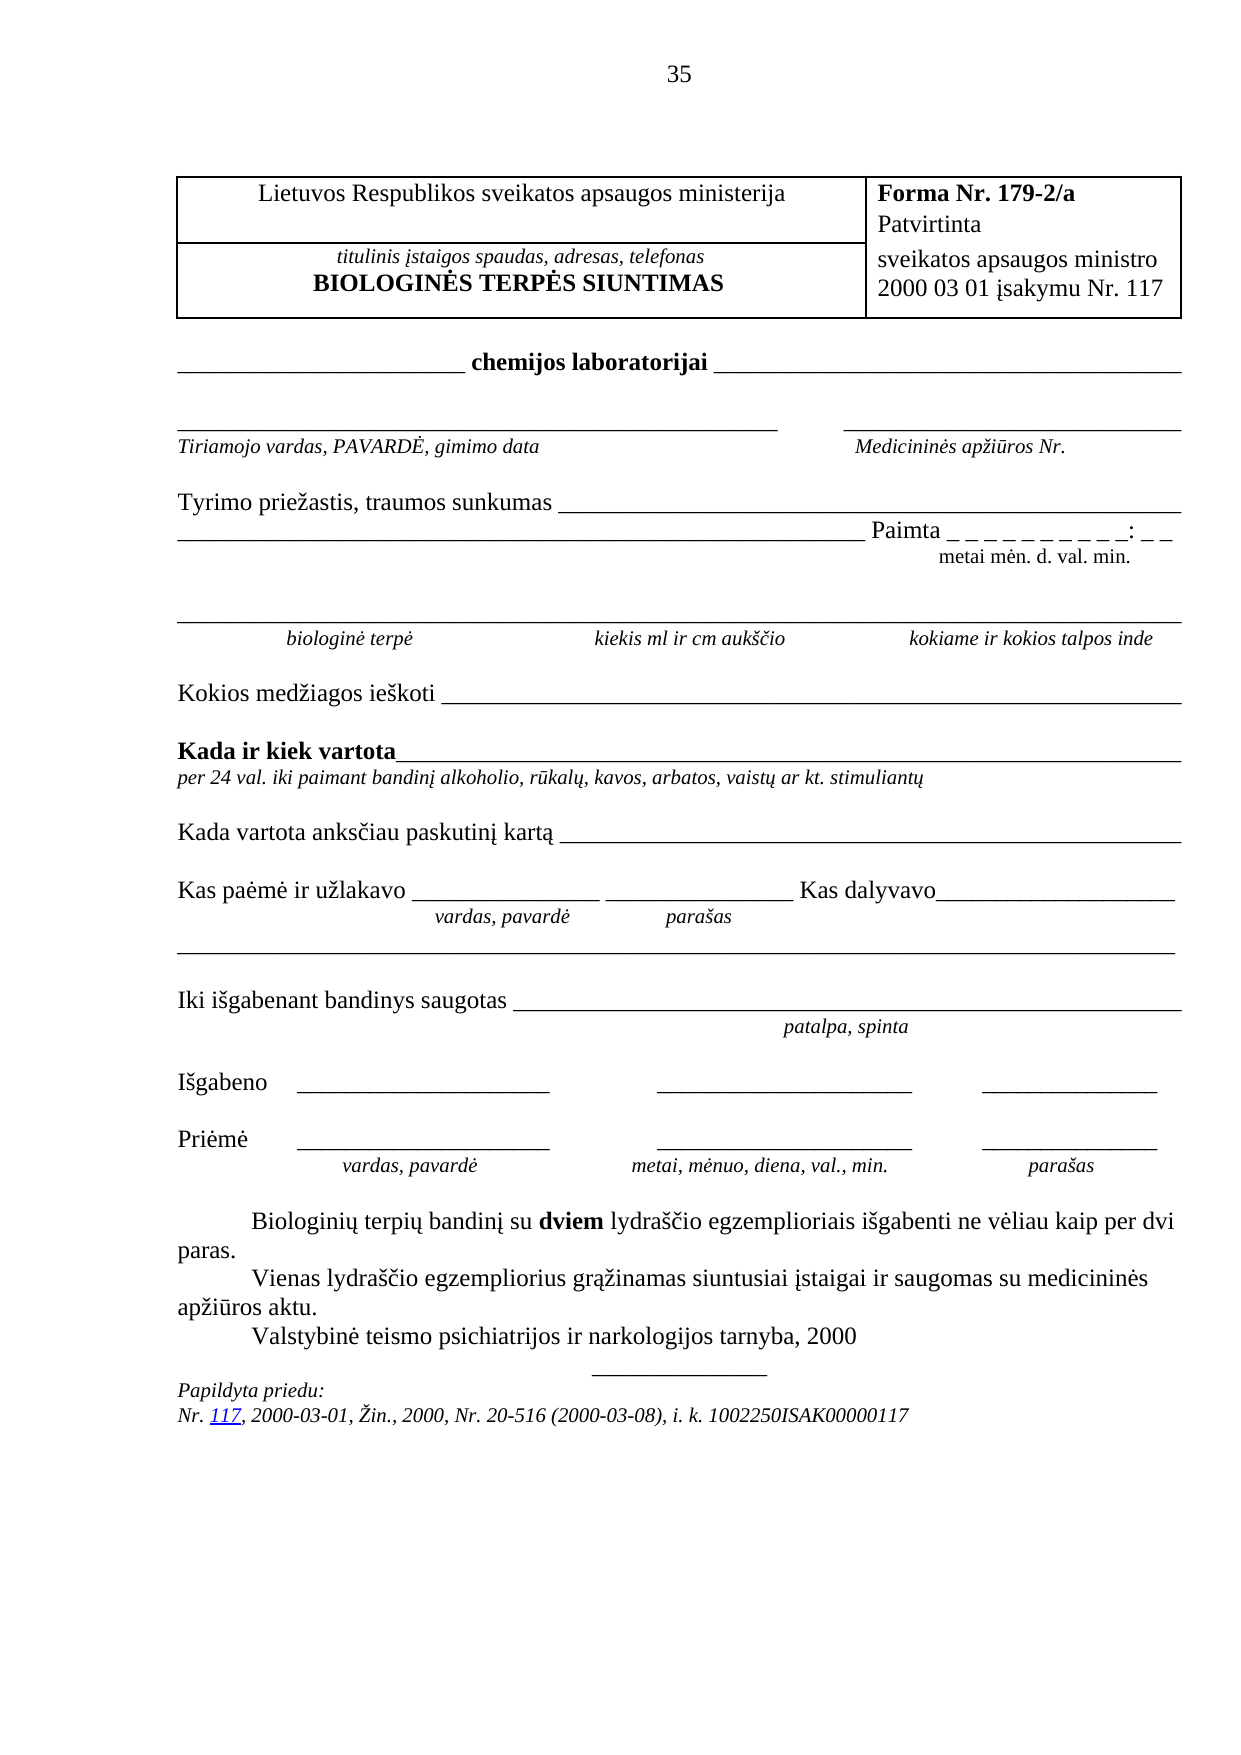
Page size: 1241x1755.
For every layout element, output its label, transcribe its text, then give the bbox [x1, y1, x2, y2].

text Kokios medžiagos ieškoti [177, 678, 1181, 707]
table_header Forma Nr. 179-2/a [867, 178, 1180, 209]
text Išgabeno [177, 1067, 1181, 1096]
text per 24 val. iki paimant bandinį alkoholio, rūkalų, kavos, arbatos, vaistų ar kt. stimuliantų [177, 765, 1181, 789]
text metai mėn. d. val. min. [177, 544, 1181, 568]
text Papildyta priedu: [177, 1378, 1181, 1402]
text ______________ [177, 1350, 1181, 1378]
table_cell sveikatos apsaugos ministro 2000 03 01 įsakymu Nr. 117 [867, 242, 1180, 317]
table_cell Patvirtinta [867, 209, 1180, 242]
text vardas, pavardė metai, mėnuo, diena, val., min. parašas [177, 1153, 1181, 1177]
text patalpa, spinta [177, 1014, 1181, 1038]
text Iki išgabenant bandinys saugotas [177, 985, 1181, 1014]
text Tyrimo priežastis, traumos sunkumas [177, 487, 1181, 515]
text Kada vartota anksčiau paskutinį kartą [177, 817, 1181, 846]
text Tiriamojo vardas, PAVARDĖ, gimimo data Medicininės apžiūros Nr. [177, 434, 1181, 458]
text _______________________________________________________ Paimta _ _ _ _ _ _ _ _ _ _: _ _ [177, 515, 1181, 544]
table_cell titulinis įstaigos spaudas, adresas, telefonas BIOLOGINĖS TERPĖS SIUNTIMAS [178, 244, 865, 317]
text Priėmė [177, 1124, 1181, 1153]
text Kas paėmė ir užlakavo _______________ _______________ Kas dalyvavo [177, 875, 1181, 904]
text Vienas lydraščio egzempliorius grąžinamas siuntusiai įstaigai ir saugomas su medicininės apžiūros aktu. [177, 1263, 1181, 1321]
table_cell [178, 209, 865, 242]
text _______________________ chemijos laboratorijai [177, 347, 1181, 376]
text Valstybinė teismo psichiatrijos ir narkologijos tarnyba, 2000 [177, 1321, 1181, 1350]
text Nr. 117, 2000-03-01, Žin., 2000, Nr. 20-516 (2000-03-08), i. k. 1002250ISAK00000117 [177, 1402, 1181, 1427]
text biologinė terpė kiekis ml ir cm aukščio kokiame ir kokios talpos inde [177, 626, 1181, 650]
table_header Lietuvos Respublikos sveikatos apsaugos ministerija [178, 178, 865, 209]
text vardas, pavardė parašas [177, 904, 1181, 928]
text Biologinių terpių bandinį su dviem lydraščio egzemplioriais išgabenti ne vėliau kaip per dvi paras. [177, 1206, 1181, 1263]
text Kada ir kiek vartota [177, 736, 1181, 765]
text ________________________________________________ ___________________________ [177, 405, 1181, 434]
